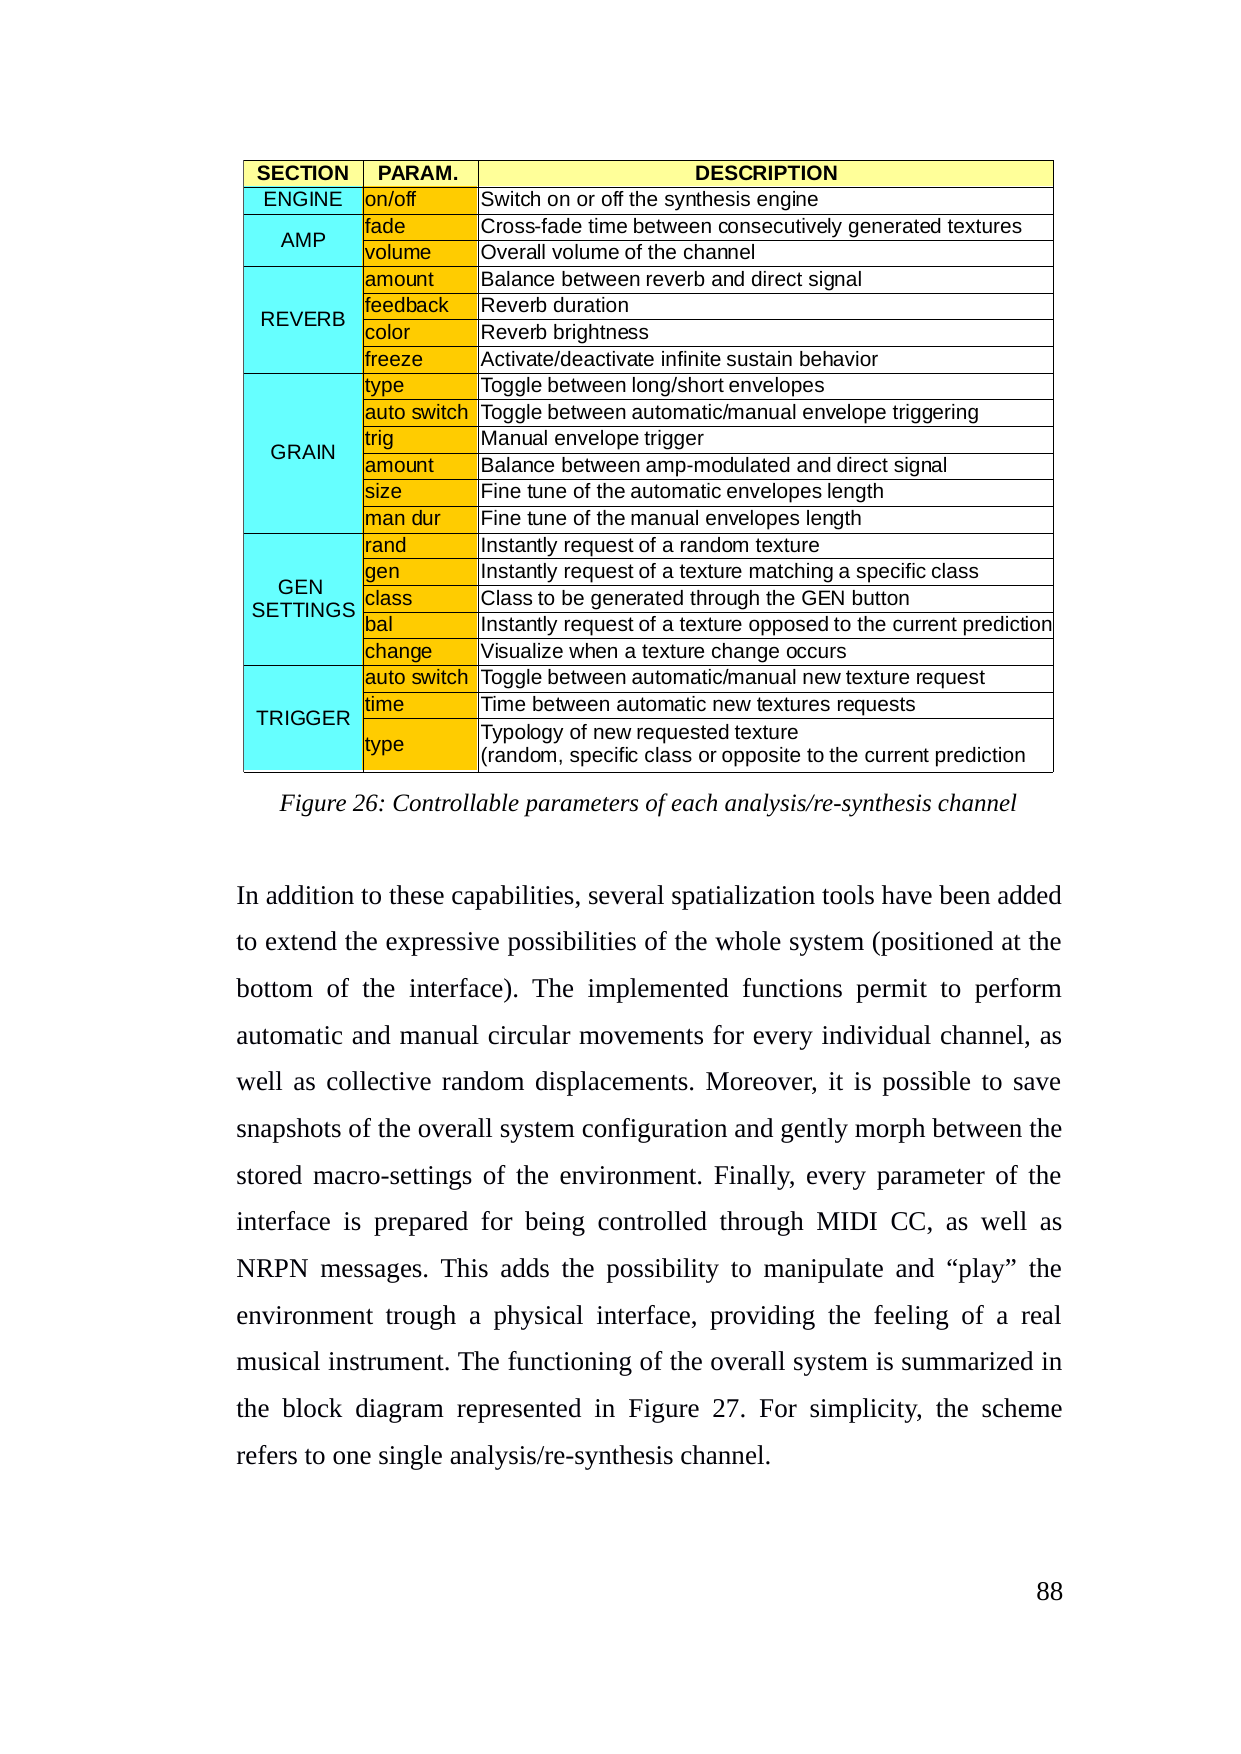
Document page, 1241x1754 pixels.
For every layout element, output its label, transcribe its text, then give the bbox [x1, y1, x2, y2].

text Figure 26: Controllable parameters of each analysis/re-synthesis channel [243, 160, 1056, 817]
text In addition to these capabilities, several spatialization tools have been added to extend the expressive possibilities of the whole system (positioned at the bottom of the interface). The implemented functions permit to perform automatic and manual circular movements for every individual channel, as well as collective random displacements. Moreover, it is possible to save snapshots of the overall system configuration and gently morph between the stored macro-settings of the environment. Finally, every parameter of the interface is prepared for being controlled through MIDI CC, as well as NRPN messages. This adds the possibility to manipulate and “play” the environment trough a physical interface, providing the feeling of a real musical instrument. The functioning of the overall system is summarized in the block diagram represented in Figure 27. For simplicity, the scheme refers to one single analysis/re-synthesis channel. [236, 879, 1063, 1470]
